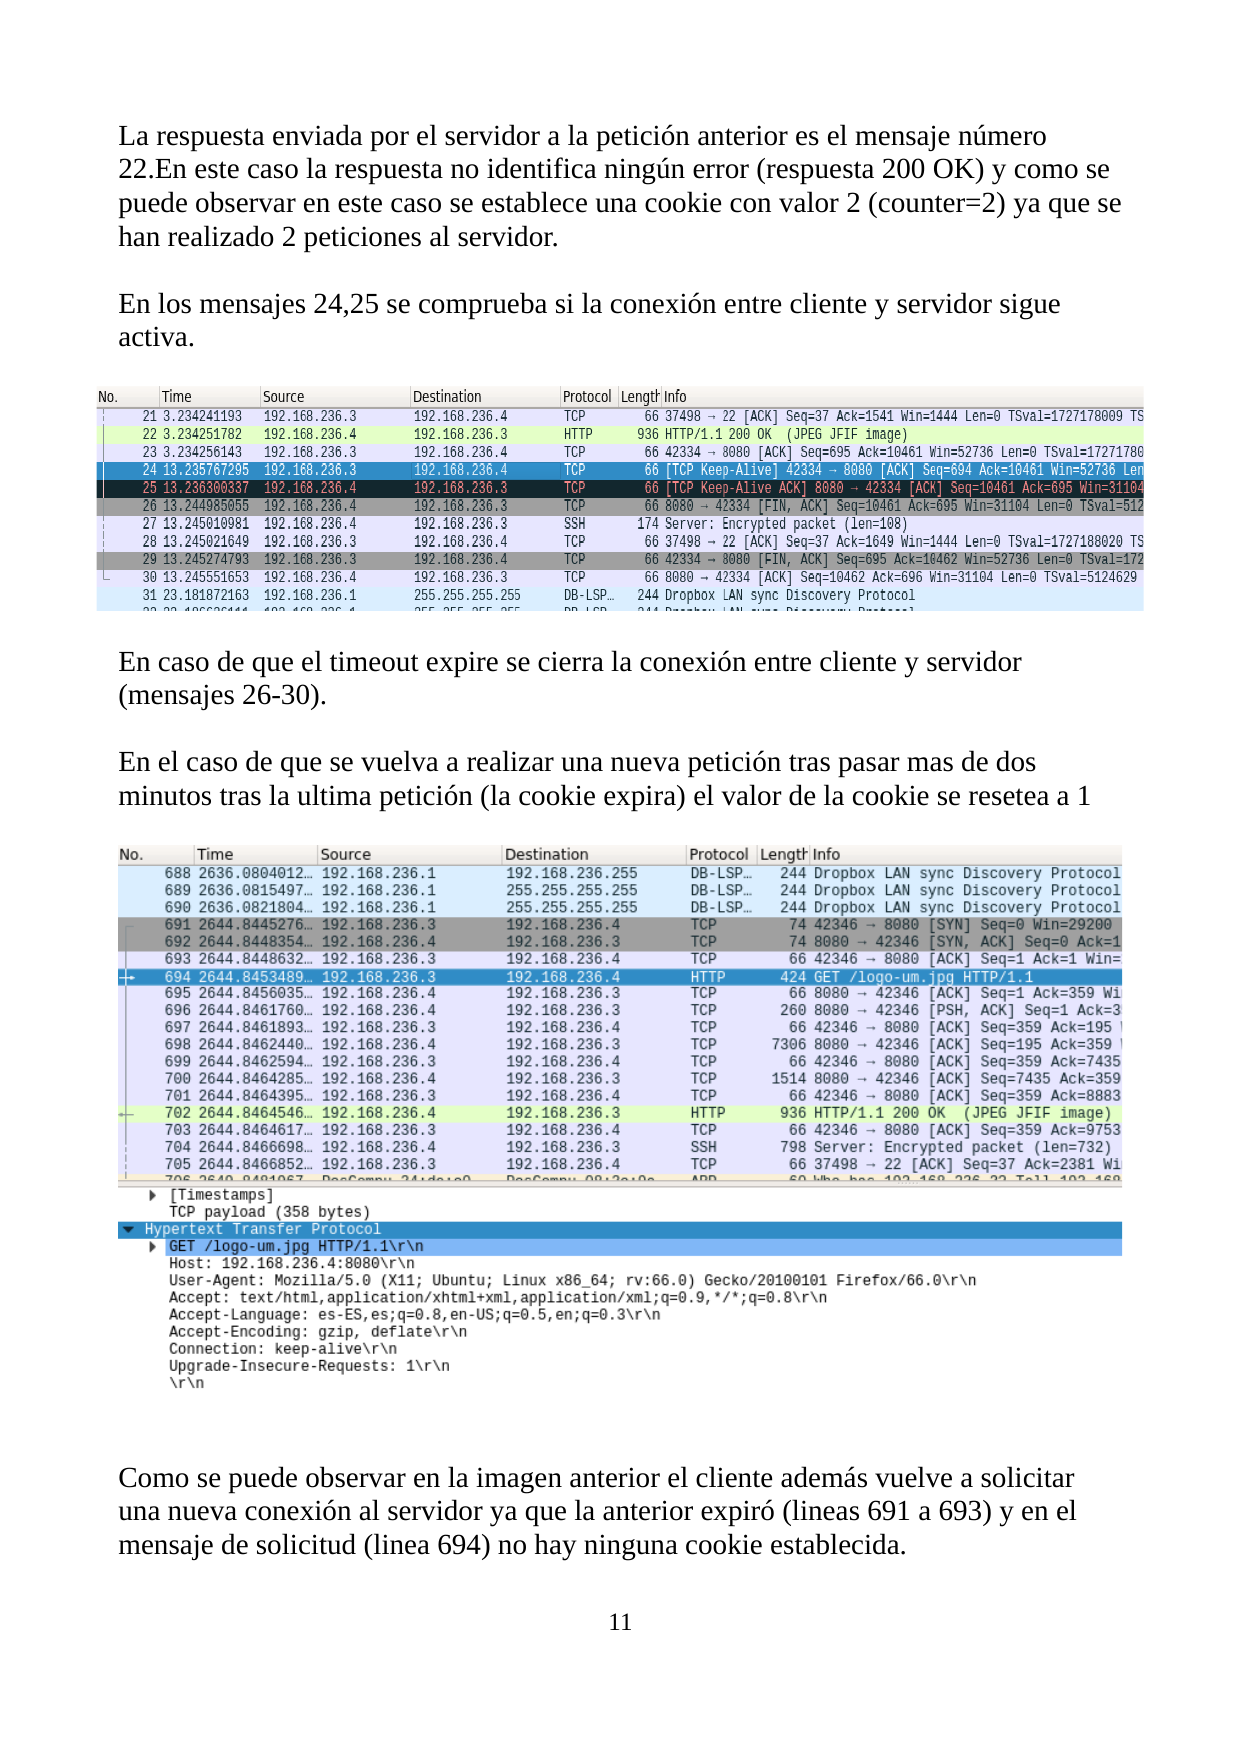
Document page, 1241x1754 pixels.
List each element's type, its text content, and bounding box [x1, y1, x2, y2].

text En caso de que el timeout expire se cierra la conexión entre cliente y servidor (mensajes 26-30). [118, 644, 1122, 711]
text En los mensajes 24,25 se comprueba si la conexión entre cliente y servidor sigue activa. [118, 286, 1122, 353]
text Como se puede observar en la imagen anterior el cliente además vuelve a solicitar una nueva conexión al servidor ya que la anterior expiró (lineas 691 a 693) y en el mensaje de solicitud (linea 694) no hay ninguna cookie establecida. [118, 1460, 1122, 1560]
picture [118, 845, 1123, 1393]
picture [96, 386, 1144, 611]
text En el caso de que se vuelva a realizar una nueva petición tras pasar mas de dos minutos tras la ultima petición (la cookie expira) el valor de la cookie se resetea a 1 [118, 744, 1122, 811]
text La respuesta enviada por el servidor a la petición anterior es el mensaje número 22.En este caso la respuesta no identifica ningún error (respuesta 200 OK) y como se puede observar en este caso se establece una cookie con valor 2 (counter=2) ya que se han realizado 2 peticiones al servidor. [118, 118, 1122, 252]
